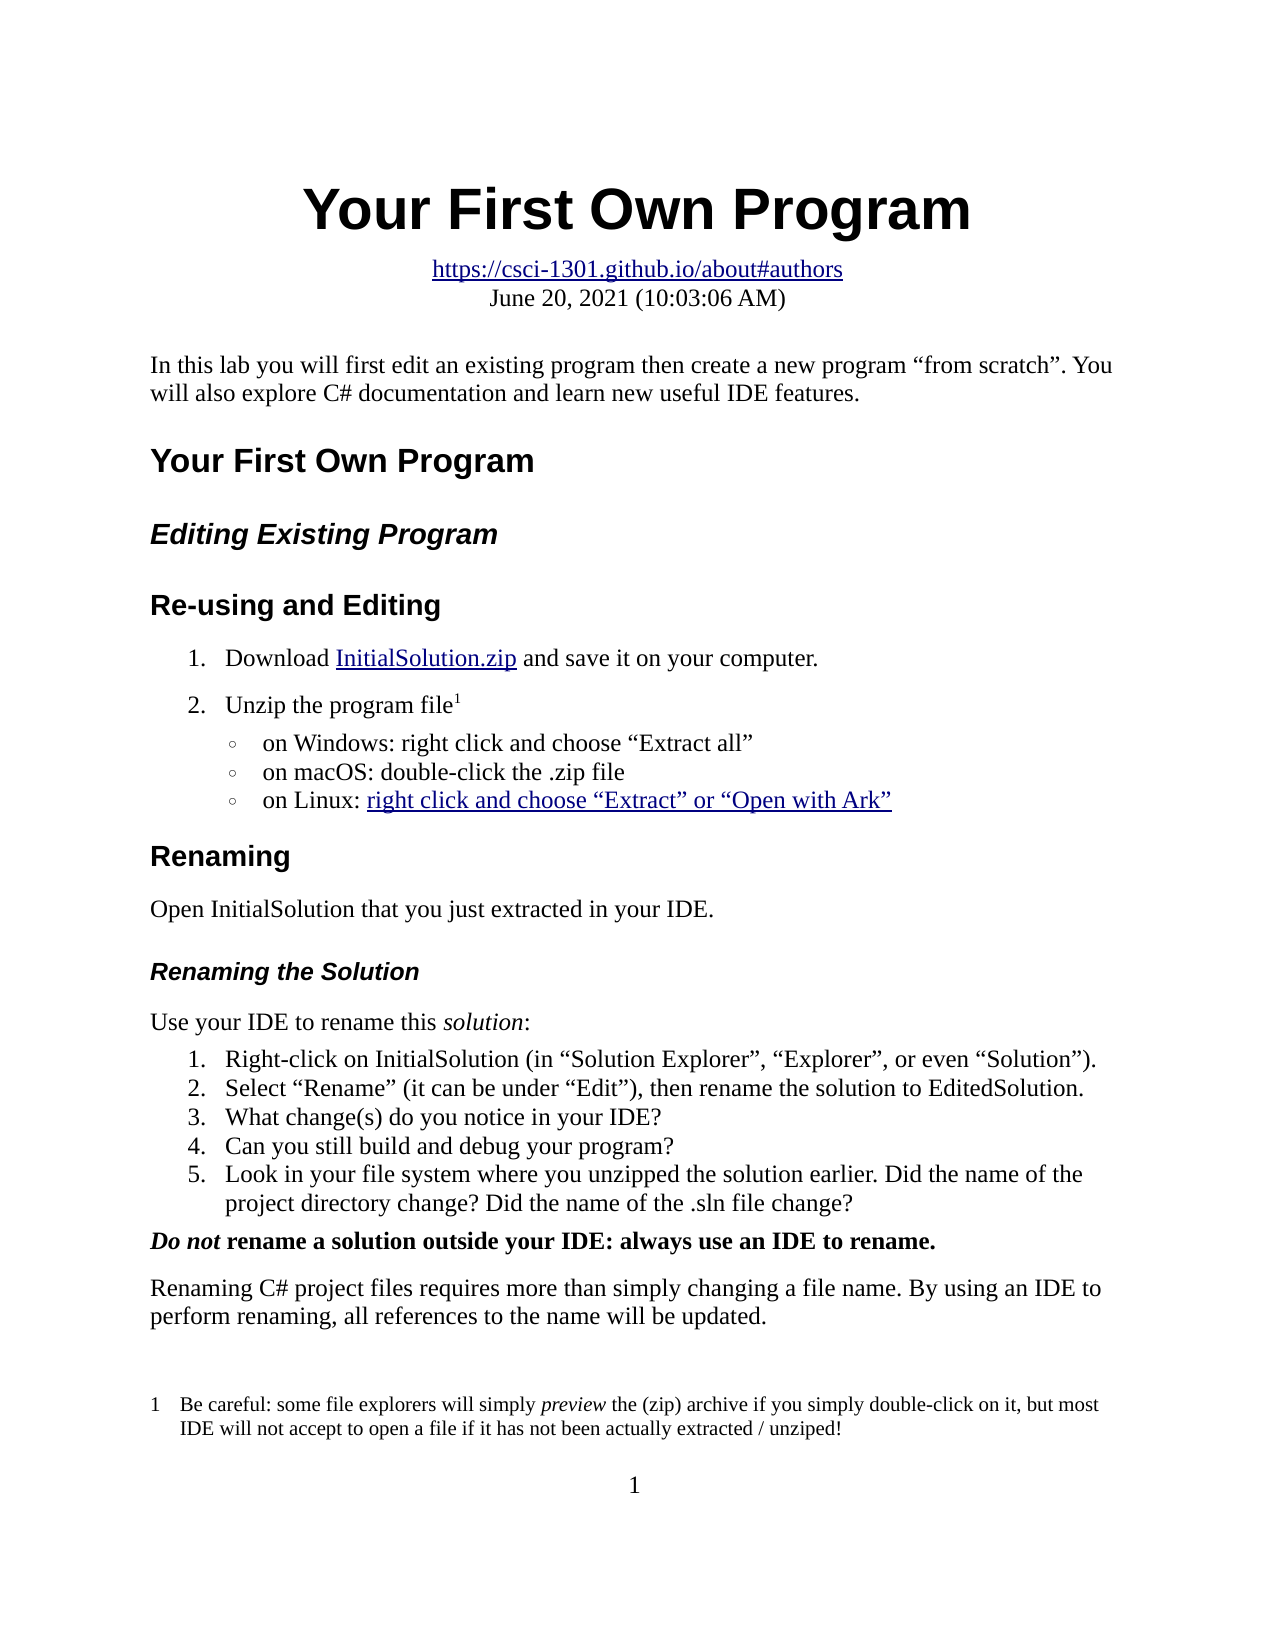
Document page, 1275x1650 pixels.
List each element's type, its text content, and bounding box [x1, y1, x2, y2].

title Your First Own Program [150, 175, 1125, 242]
list on Linux: right click and choose “Extract” or “Open with Ark” [225, 785, 1125, 814]
text June 20, 2021 (10:03:06 AM) [150, 283, 1125, 312]
text https://csci-1301.github.io/about#authors [150, 254, 1125, 283]
list Look in your file system where you unzipped the solution earlier. Did the name of the project directory change? Did the name of the .sln file change? [187, 1159, 1125, 1217]
text Use your IDE to rename this solution: [150, 1007, 1125, 1036]
list Download InitialSolution.zip and save it on your computer. [187, 643, 1125, 672]
list on Windows: right click and choose “Extract all” [225, 728, 1125, 757]
text Open InitialSolution that you just extracted in your IDE. [150, 894, 1125, 923]
text In this lab you will first edit an existing program then create a new program “from scratch”. You will also explore C# documentation and learn new useful IDE features. [150, 350, 1125, 407]
subtitle Your First Own Program [150, 441, 1125, 480]
list Be careful: some file explorers will simply preview the (zip) archive if you simply double-click on it, but most IDE will not accept to open a file if it has not been actually extracted / unziped! [150, 1392, 1125, 1440]
subtitle Re-using and Editing [150, 588, 1125, 622]
list on macOS: double-click the .zip file [225, 757, 1125, 785]
list Right-click on InitialSolution (in “Solution Explorer”, “Explorer”, or even “Solution”). [187, 1044, 1125, 1073]
list Can you still build and debug your program? [187, 1131, 1125, 1159]
text Renaming C# project files requires more than simply changing a file name. By using an IDE to perform renaming, all references to the name will be updated. [150, 1273, 1125, 1330]
subtitle Renaming [150, 839, 1125, 873]
subtitle Editing Existing Program [150, 517, 1125, 551]
subtitle Renaming the Solution [150, 957, 1125, 985]
text Do not rename a solution outside your IDE: always use an IDE to rename. [150, 1226, 1125, 1255]
list Unzip the program file [187, 690, 1125, 719]
list Select “Rename” (it can be under “Edit”), then rename the solution to EditedSolution. [187, 1073, 1125, 1102]
list What change(s) do you notice in your IDE? [187, 1102, 1125, 1131]
